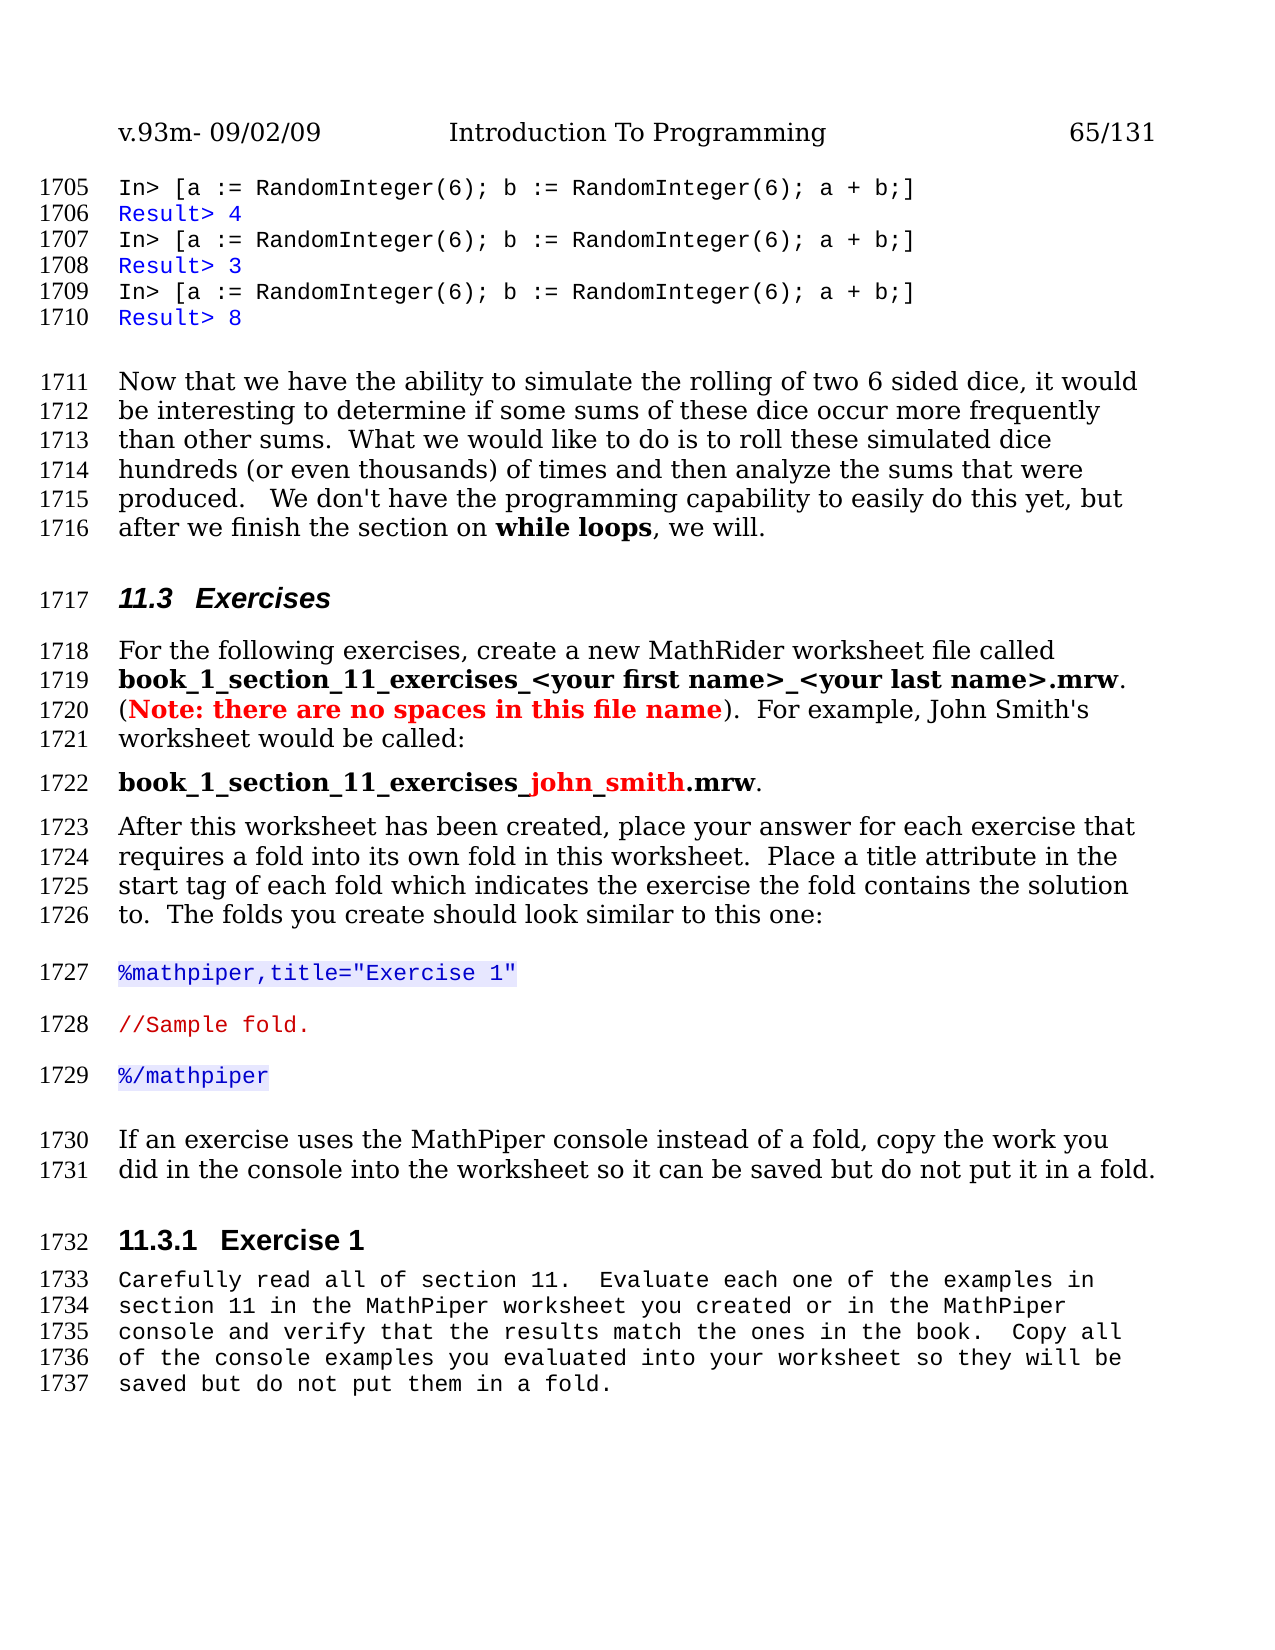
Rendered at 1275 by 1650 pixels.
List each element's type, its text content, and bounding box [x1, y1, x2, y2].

text book_1_section_11_exercises_john_smith.mrw. [118, 768, 1157, 797]
text Now that we have the ability to simulate the rolling of two 6 sided dice, it would be interesting to determine if some sums of these dice occur more frequently than other sums. What we would like to do is to roll these simulated dice hundreds (or even thousands) of times and then analyze the sums that were produced. We don't have the programming capability to easily do this yet, but after we finish the section on while loops, we will. [118, 367, 1157, 542]
text In> [a := RandomInteger(6); b := RandomInteger(6); a + b;] [118, 177, 1157, 203]
subtitle Exercises [118, 582, 1157, 615]
text After this worksheet has been created, place your answer for each exercise that requires a fold into its own fold in this worksheet. Place a title attribute in the start tag of each fold which indicates the exercise the fold contains the solution to. The folds you create should look similar to this one: [118, 812, 1157, 929]
text Result> 3 [118, 254, 1157, 281]
subtitle Exercise 1 [118, 1223, 1157, 1257]
text Result> 4 [118, 203, 1157, 229]
text In> [a := RandomInteger(6); b := RandomInteger(6); a + b;] [118, 229, 1157, 254]
text For the following exercises, create a new MathRider worksheet file called book_1_section_11_exercises_<your first name>_<your last name>.mrw. (Note: there are no spaces in this file name). For example, John Smith's worksheet would be called: [118, 636, 1157, 753]
text %/mathpiper [118, 1065, 1157, 1091]
text Result> 8 [118, 306, 1157, 332]
text Carefully read all of section 11. Evaluate each one of the examples in section 11 in the MathPiper worksheet you created or in the MathPiper console and verify that the results match the ones in the book. Copy all of the console examples you evaluated into your worksheet so they will be saved but do not put them in a fold. [118, 1269, 1157, 1398]
text //Sample fold. [118, 1013, 1157, 1039]
text %mathpiper,title="Exercise 1" [118, 961, 1157, 987]
text If an exercise uses the MathPiper console instead of a fold, copy the work you did in the console into the worksheet so it can be saved but do not put it in a fold. [118, 1126, 1157, 1184]
text In> [a := RandomInteger(6); b := RandomInteger(6); a + b;] [118, 281, 1157, 306]
